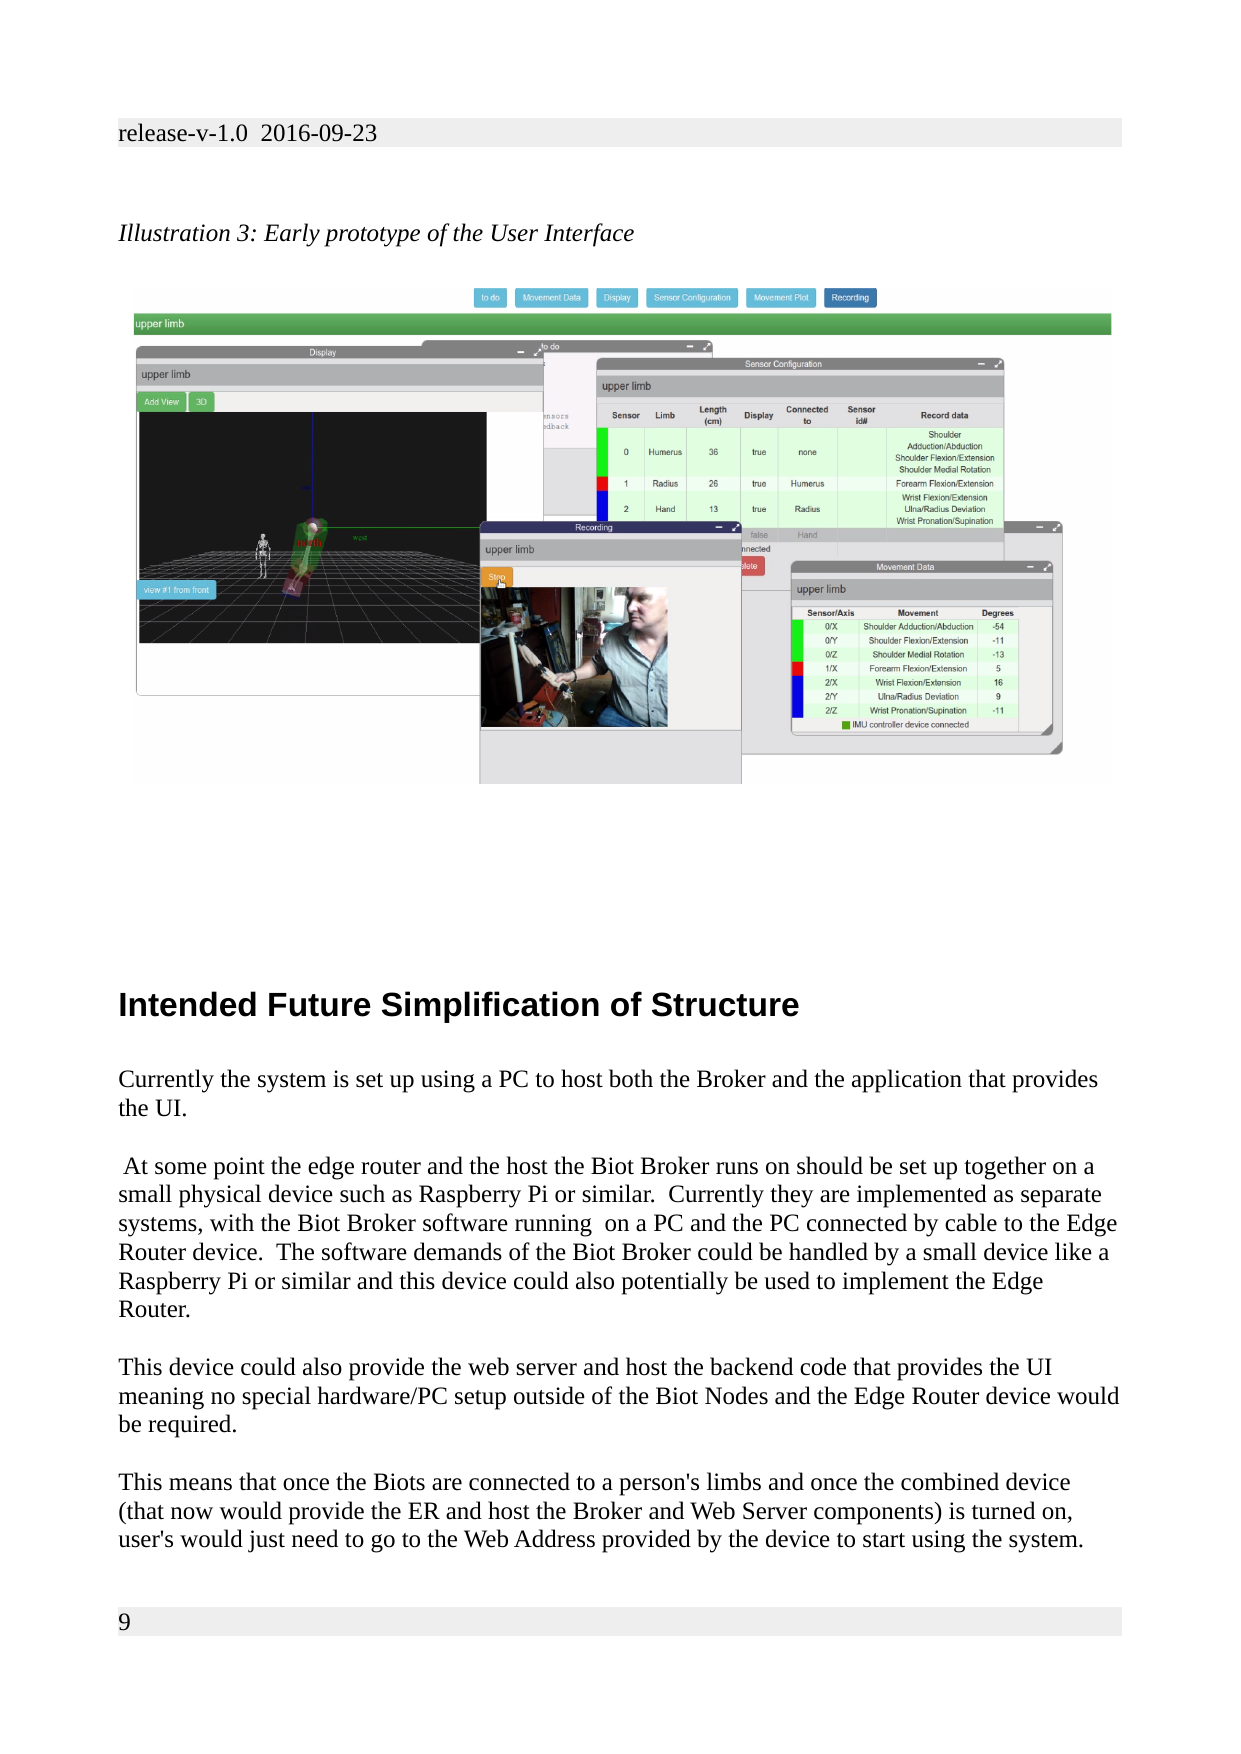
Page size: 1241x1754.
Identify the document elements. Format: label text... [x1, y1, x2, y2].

text At some point the edge router and the host the Biot Broker runs on should be set up together on a small physical device such as Raspberry Pi or similar. Currently they are implemented as separate systems, with the Biot Broker software running on a PC and the PC connected by cable to the Edge Router device. The software demands of the Biot Broker could be handled by a small device like a Raspberry Pi or similar and this device could also potentially be used to implement the Edge Router. [118, 1151, 1122, 1323]
text This means that once the Biots are connected to a person's limbs and once the combined device (that now would provide the ER and host the Broker and Web Server components) is turned on, user's would just need to go to the Web Address provided by the device to start using the system. [118, 1467, 1122, 1553]
text This device could also provide the web server and host the backend code that provides the UI meaning no special hardware/PC setup outside of the Biot Nodes and the Edge Router device would be required. [118, 1352, 1122, 1438]
text Illustration 3: Early prototype of the User Interface [118, 189, 1122, 246]
text Currently the system is set up using a PC to host both the Broker and the application that provides the UI. [118, 1064, 1122, 1122]
picture [133, 288, 1112, 784]
subtitle Intended Future Simplification of Structure [118, 984, 1122, 1023]
